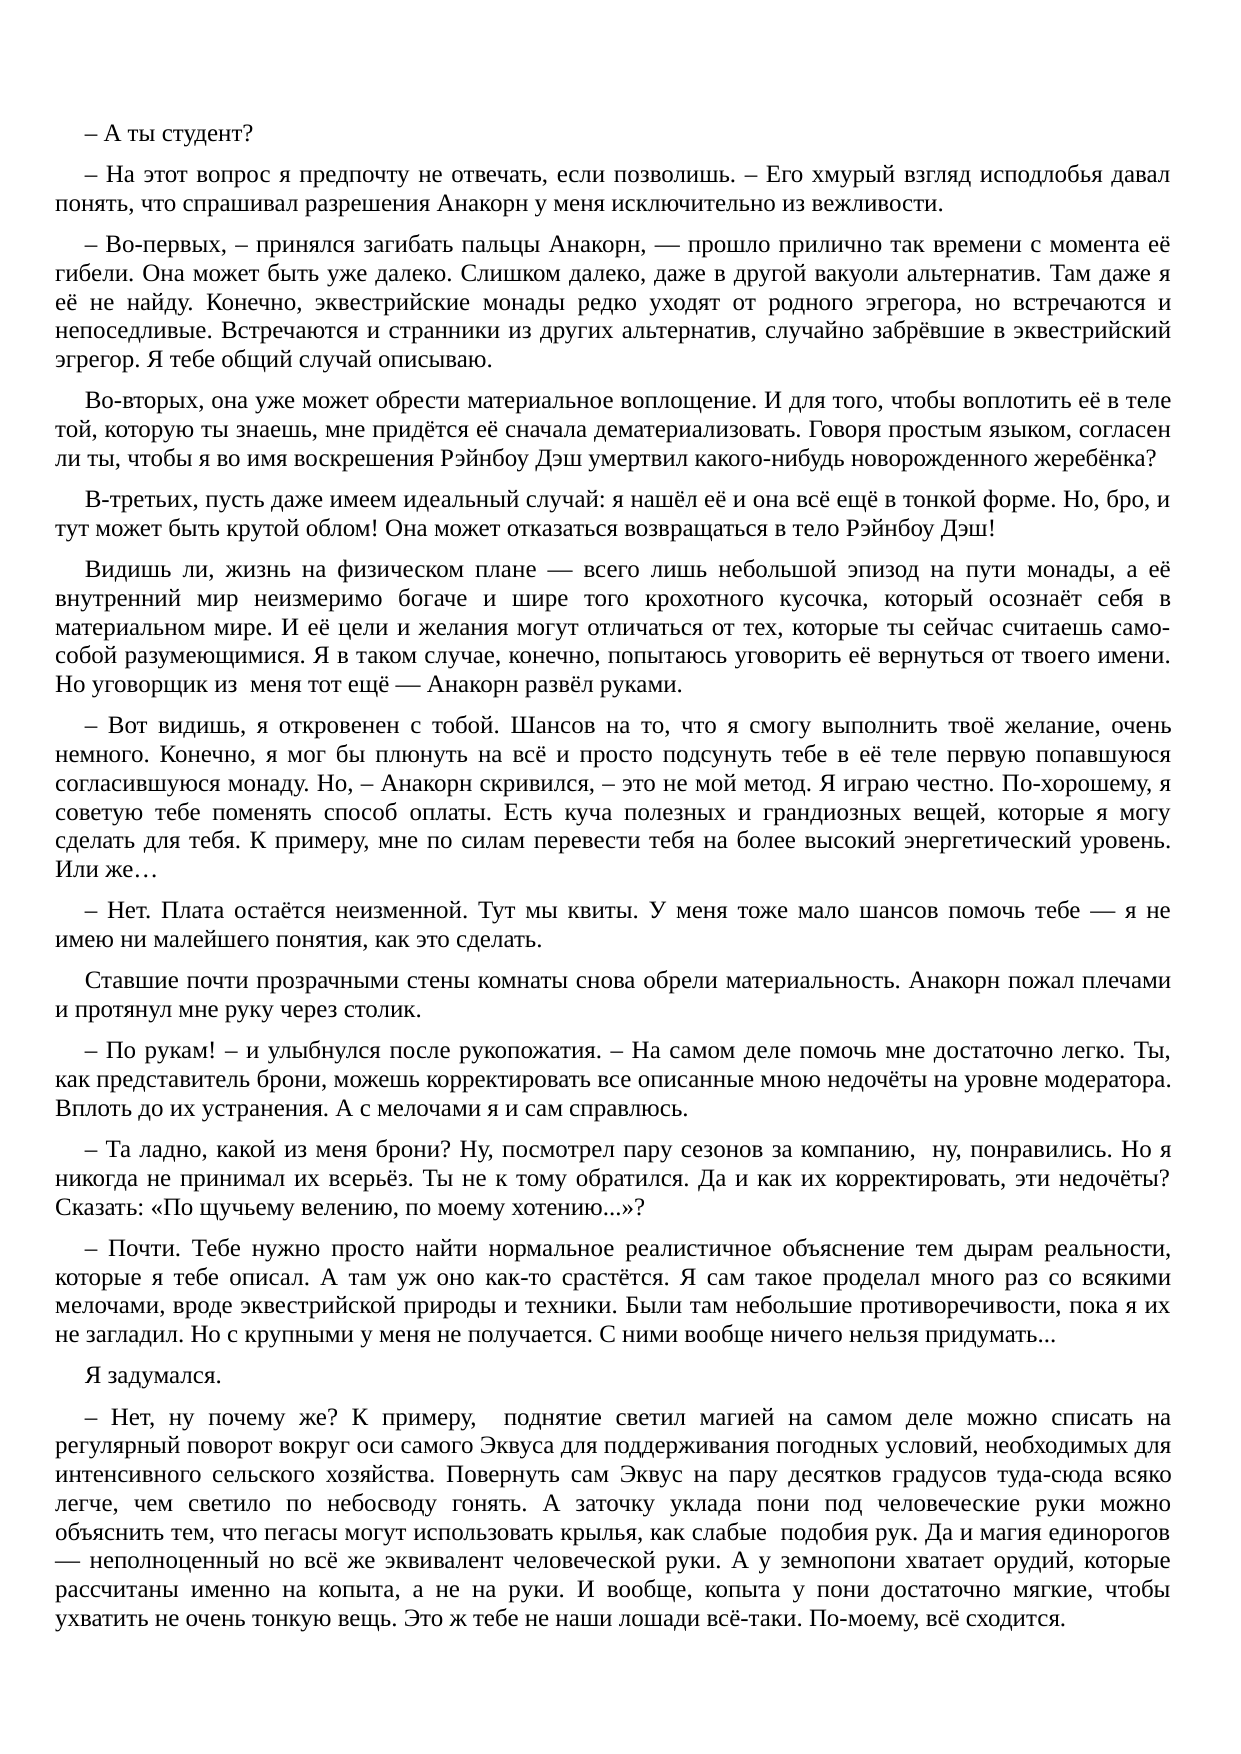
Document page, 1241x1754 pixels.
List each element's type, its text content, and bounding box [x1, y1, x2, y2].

text – А ты студент? [55, 118, 1172, 147]
text – Во-первых, – принялся загибать пальцы Анакорн, — прошло прилично так времени с момента её гибели. Она может быть уже далеко. Слишком далеко, даже в другой вакуоли альтернатив. Там даже я её не найду. Конечно, эквестрийские монады редко уходят от родного эгрегора, но встречаются и непоседливые. Встречаются и странники из других альтернатив, случайно забрёвшие в эквестрийский эгрегор. Я тебе общий случай описываю. [55, 229, 1172, 373]
text Я задумался. [55, 1361, 1172, 1389]
text – На этот вопрос я предпочту не отвечать, если позволишь. – Его хмурый взгляд исподлобья давал понять, что спрашивал разрешения Анакорн у меня исключительно из вежливости. [55, 159, 1172, 217]
text – Нет. Плата остаётся неизменной. Тут мы квиты. У меня тоже мало шансов помочь тебе — я не имею ни малейшего понятия, как это сделать. [55, 896, 1172, 953]
text В-третьих, пусть даже имеем идеальный случай: я нашёл её и она всё ещё в тонкой форме. Но, бро, и тут может быть крутой облом! Она может отказаться возвращаться в тело Рэйнбоу Дэш! [55, 484, 1172, 542]
text – Вот видишь, я откровенен с тобой. Шансов на то, что я смогу выполнить твоё желание, очень немного. Конечно, я мог бы плюнуть на всё и просто подсунуть тебе в её теле первую попавшуюся согласившуюся монаду. Но, – Анакорн скривился, – это не мой метод. Я играю честно. По-хорошему, я советую тебе поменять способ оплаты. Есть куча полезных и грандиозных вещей, которые я могу сделать для тебя. К примеру, мне по силам перевести тебя на более высокий энергетический уровень. Или же… [55, 711, 1172, 883]
text Ставшие почти прозрачными стены комнаты снова обрели материальность. Анакорн пожал плечами и протянул мне руку через столик. [55, 966, 1172, 1023]
text – Почти. Тебе нужно просто найти нормальное реалистичное объяснение тем дырам реальности, которые я тебе описал. А там уж оно как-то срастётся. Я сам такое проделал много раз со всякими мелочами, вроде эквестрийской природы и техники. Были там небольшие противоречивости, пока я их не загладил. Но с крупными у меня не получается. С ними вообще ничего нельзя придумать... [55, 1233, 1172, 1348]
text – Нет, ну почему же? К примеру, поднятие светил магией на самом деле можно списать на регулярный поворот вокруг оси самого Эквуса для поддерживания погодных условий, необходимых для интенсивного сельского хозяйства. Повернуть сам Эквус на пару десятков градусов туда-сюда всяко легче, чем светило по небосводу гонять. А заточку уклада пони под человеческие руки можно объяснить тем, что пегасы могут использовать крылья, как слабые подобия рук. Да и магия единорогов — неполноценный но всё же эквивалент человеческой руки. А у земнопони хватает орудий, которые рассчитаны именно на копыта, а не на руки. И вообще, копыта у пони достаточно мягкие, чтобы ухватить не очень тонкую вещь. Это ж тебе не наши лошади всё-таки. По-моему, всё сходится. [55, 1402, 1172, 1632]
text – Та ладно, какой из меня брони? Ну, посмотрел пару сезонов за компанию, ну, понравились. Но я никогда не принимал их всерьёз. Ты не к тому обратился. Да и как их корректировать, эти недочёты? Сказать: «По щучьему велению, по моему хотению...»? [55, 1134, 1172, 1221]
text Во-вторых, она уже может обрести материальное воплощение. И для того, чтобы воплотить её в теле той, которую ты знаешь, мне придётся её сначала дематериализовать. Говоря простым языком, согласен ли ты, чтобы я во имя воскрешения Рэйнбоу Дэш умертвил какого-нибудь новорожденного жеребёнка? [55, 386, 1172, 472]
text Видишь ли, жизнь на физическом плане — всего лишь небольшой эпизод на пути монады, а её внутренний мир неизмеримо богаче и шире того крохотного кусочка, который осознаёт себя в материальном мире. И её цели и желания могут отличаться от тех, которые ты сейчас считаешь само-собой разумеющимися. Я в таком случае, конечно, попытаюсь уговорить её вернуться от твоего имени. Но уговорщик из меня тот ещё — Анакорн развёл руками. [55, 554, 1172, 698]
text – По рукам! – и улыбнулся после рукопожатия. – На самом деле помочь мне достаточно легко. Ты, как представитель брони, можешь корректировать все описанные мною недочёты на уровне модератора. Вплоть до их устранения. А с мелочами я и сам справлюсь. [55, 1036, 1172, 1122]
